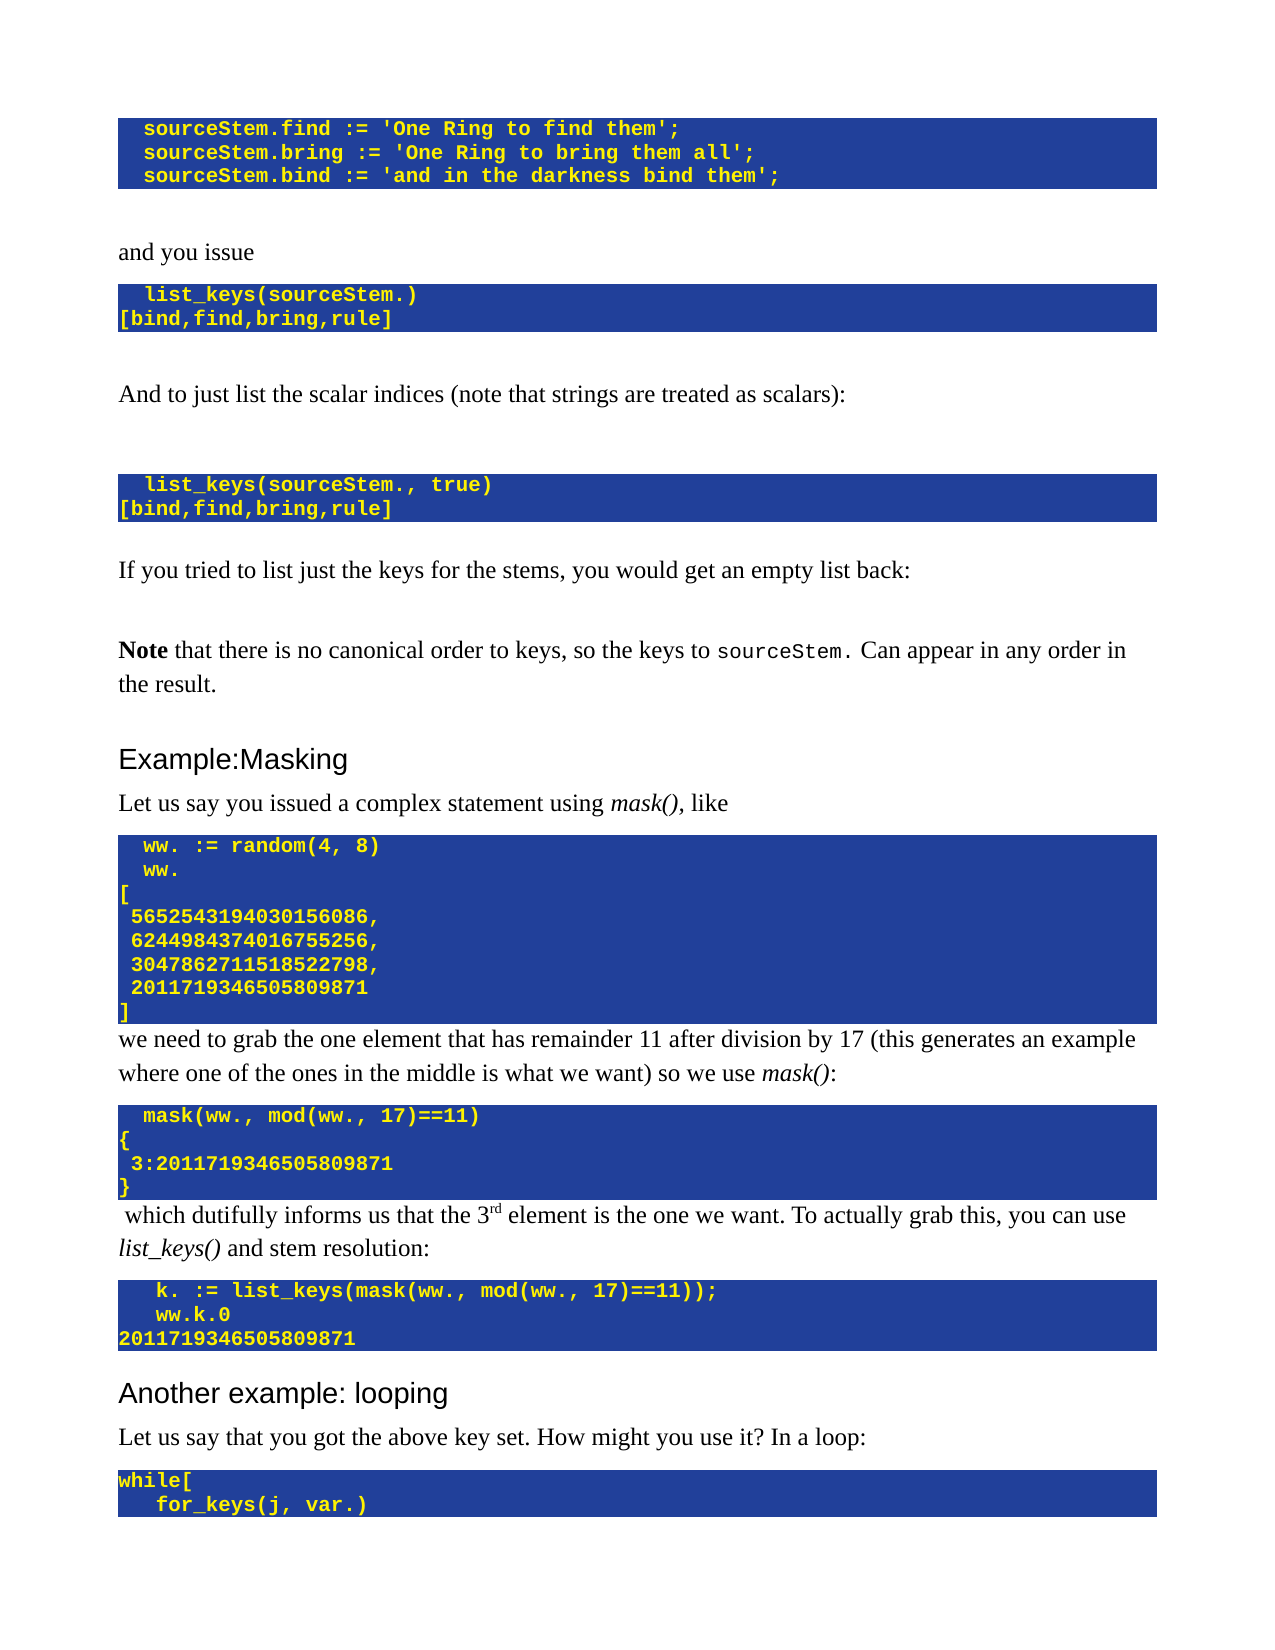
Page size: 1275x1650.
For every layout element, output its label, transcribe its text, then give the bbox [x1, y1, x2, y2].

text { [118, 1129, 1157, 1152]
text [bind,find,bring,rule] [118, 308, 1157, 332]
text ] [118, 1001, 1157, 1024]
text mask(ww., mod(ww., 17)==11) [118, 1105, 1157, 1129]
text [ [118, 883, 1157, 906]
text 6244984374016755256, [118, 930, 1157, 954]
text list_keys(sourceStem., true) [118, 474, 1157, 498]
text and you issue [118, 237, 1157, 265]
text while[ [118, 1470, 1157, 1494]
text Let us say that you got the above key set. How might you use it? In a loop: [118, 1422, 1157, 1451]
text which dutifully informs us that the 3rd element is the one we want. To actually grab this, you can use list_keys() and stem resolution: [118, 1200, 1157, 1262]
text 5652543194030156086, [118, 906, 1157, 930]
text If you tried to list just the keys for the stems, you would get an empty list back: [118, 522, 1157, 583]
text we need to grab the one element that has remainder 11 after division by 17 (this generates an example where one of the ones in the middle is what we want) so we use mask(): [118, 1024, 1157, 1086]
text list_keys(sourceStem.) [118, 284, 1157, 308]
text [bind,find,bring,rule] [118, 498, 1157, 522]
text And to just list the scalar indices (note that strings are treated as scalars): [118, 379, 1157, 408]
text ww.k.0 [118, 1304, 1157, 1328]
text sourceStem.bring := 'One Ring to bring them all'; [118, 142, 1157, 165]
text Let us say you issued a complex statement using mask(), like [118, 788, 1157, 817]
text k. := list_keys(mask(ww., mod(ww., 17)==11)); [118, 1280, 1157, 1304]
text ww. := random(4, 8) [118, 835, 1157, 859]
subtitle Another example: looping [118, 1376, 1157, 1410]
text sourceStem.find := 'One Ring to find them'; [118, 118, 1157, 142]
text 3:2011719346505809871 [118, 1152, 1157, 1176]
text for_keys(j, var.) [118, 1494, 1157, 1517]
text 2011719346505809871 [118, 977, 1157, 1001]
text Note that there is no canonical order to keys, so the keys to sourceStem. Can appear in any order in the result. [118, 602, 1157, 698]
text sourceStem.bind := 'and in the darkness bind them'; [118, 165, 1157, 189]
text ww. [118, 859, 1157, 883]
text 2011719346505809871 [118, 1328, 1157, 1351]
subtitle Example:Masking [118, 742, 1157, 775]
text } [118, 1176, 1157, 1200]
text 3047862711518522798, [118, 954, 1157, 977]
